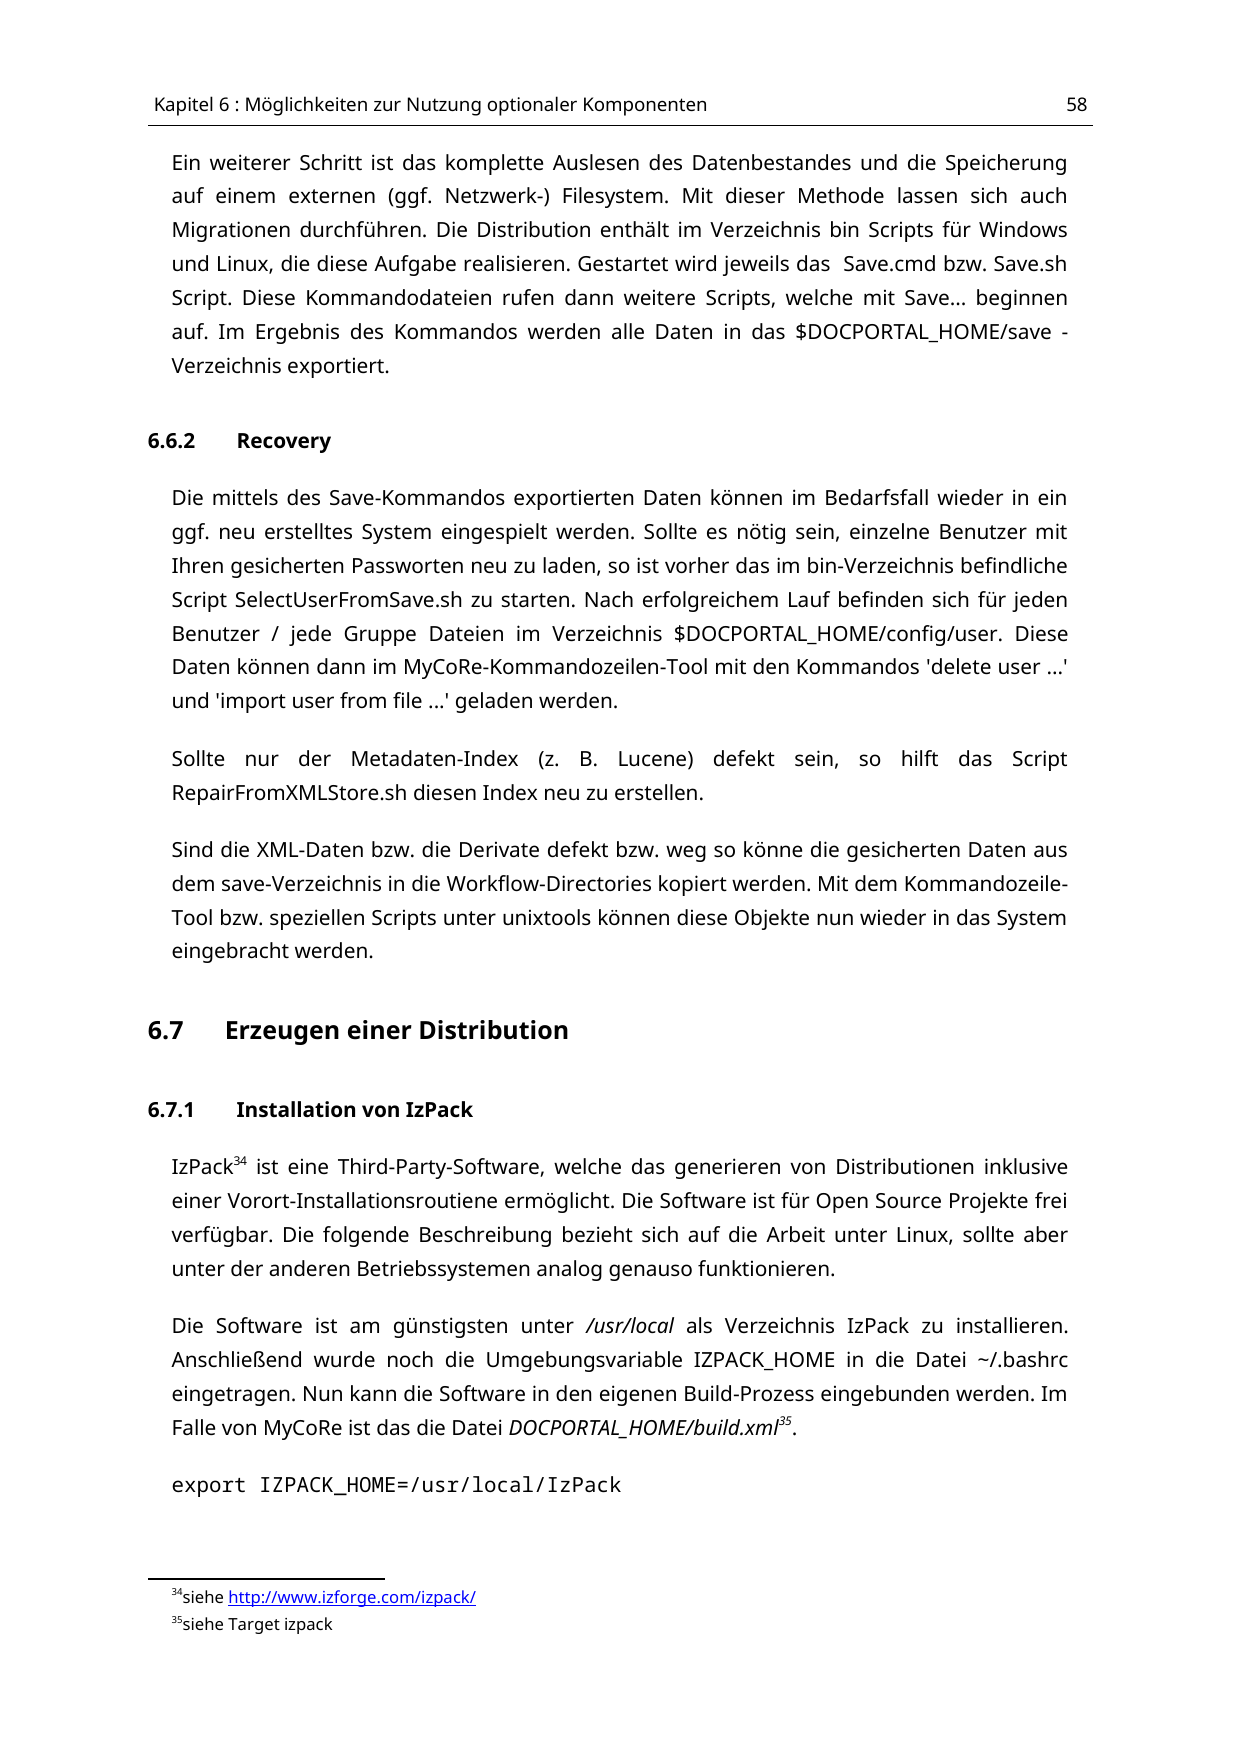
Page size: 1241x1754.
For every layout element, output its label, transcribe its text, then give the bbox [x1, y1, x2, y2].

text siehe http://www.izforge.com/izpack/ [171, 1585, 1069, 1608]
text IzPack ist eine Third-Party-Software, welche das generieren von Distributionen inklusive einer Vorort-Installationsroutiene ermöglicht. Die Software ist für Open Source Projekte frei verfügbar. Die folgende Beschreibung bezieht sich auf die Arbeit unter Linux, sollte aber unter der anderen Betriebssystemen analog genauso funktionieren. [171, 1152, 1069, 1282]
text Sind die XML-Daten bzw. die Derivate defekt bzw. weg so könne die gesicherten Daten aus dem save-Verzeichnis in die Workflow-Directories kopiert werden. Mit dem Kommandozeile-Tool bzw. speziellen Scripts unter unixtools können diese Objekte nun wieder in das System eingebracht werden. [171, 835, 1069, 965]
text Die Software ist am günstigsten unter /usr/local als Verzeichnis IzPack zu installieren. Anschließend wurde noch die Umgebungsvariable IZPACK_HOME in die Datei ~/.bashrc eingetragen. Nun kann die Software in den eigenen Build-Prozess eingebunden werden. Im Falle von MyCoRe ist das die Datei DOCPORTAL_HOME/build.xml. [171, 1311, 1069, 1441]
text siehe Target izpack [171, 1613, 1069, 1636]
subtitle Recovery [148, 426, 1092, 454]
text export IZPACK_HOME=/usr/local/IzPack [171, 1470, 1069, 1498]
text Sollte nur der Metadaten-Index (z. B. Lucene) defekt sein, so hilft das Script RepairFromXMLStore.sh diesen Index neu zu erstellen. [171, 744, 1069, 806]
text Die mittels des Save-Kommandos exportierten Daten können im Bedarfsfall wieder in ein ggf. neu erstelltes System eingespielt werden. Sollte es nötig sein, einzelne Benutzer mit Ihren gesicherten Passworten neu zu laden, so ist vorher das im bin-Verzeichnis befindliche Script SelectUserFromSave.sh zu starten. Nach erfolgreichem Lauf befinden sich für jeden Benutzer / jede Gruppe Dateien im Verzeichnis $DOCPORTAL_HOME/config/user. Diese Daten können dann im MyCoRe-Kommandozeilen-Tool mit den Kommandos 'delete user ...' und 'import user from file ...' geladen werden. [171, 483, 1069, 714]
subtitle Erzeugen einer Distribution [148, 1013, 1092, 1047]
subtitle Installation von IzPack [148, 1095, 1092, 1123]
text Ein weiterer Schritt ist das komplette Auslesen des Datenbestandes und die Speicherung auf einem externen (ggf. Netzwerk-) Filesystem. Mit dieser Methode lassen sich auch Migrationen durchführen. Die Distribution enthält im Verzeichnis bin Scripts für Windows und Linux, die diese Aufgabe realisieren. Gestartet wird jeweils das Save.cmd bzw. Save.sh Script. Diese Kommandodateien rufen dann weitere Scripts, welche mit Save... beginnen auf. Im Ergebnis des Kommandos werden alle Daten in das $DOCPORTAL_HOME/save -Verzeichnis exportiert. [171, 148, 1069, 379]
